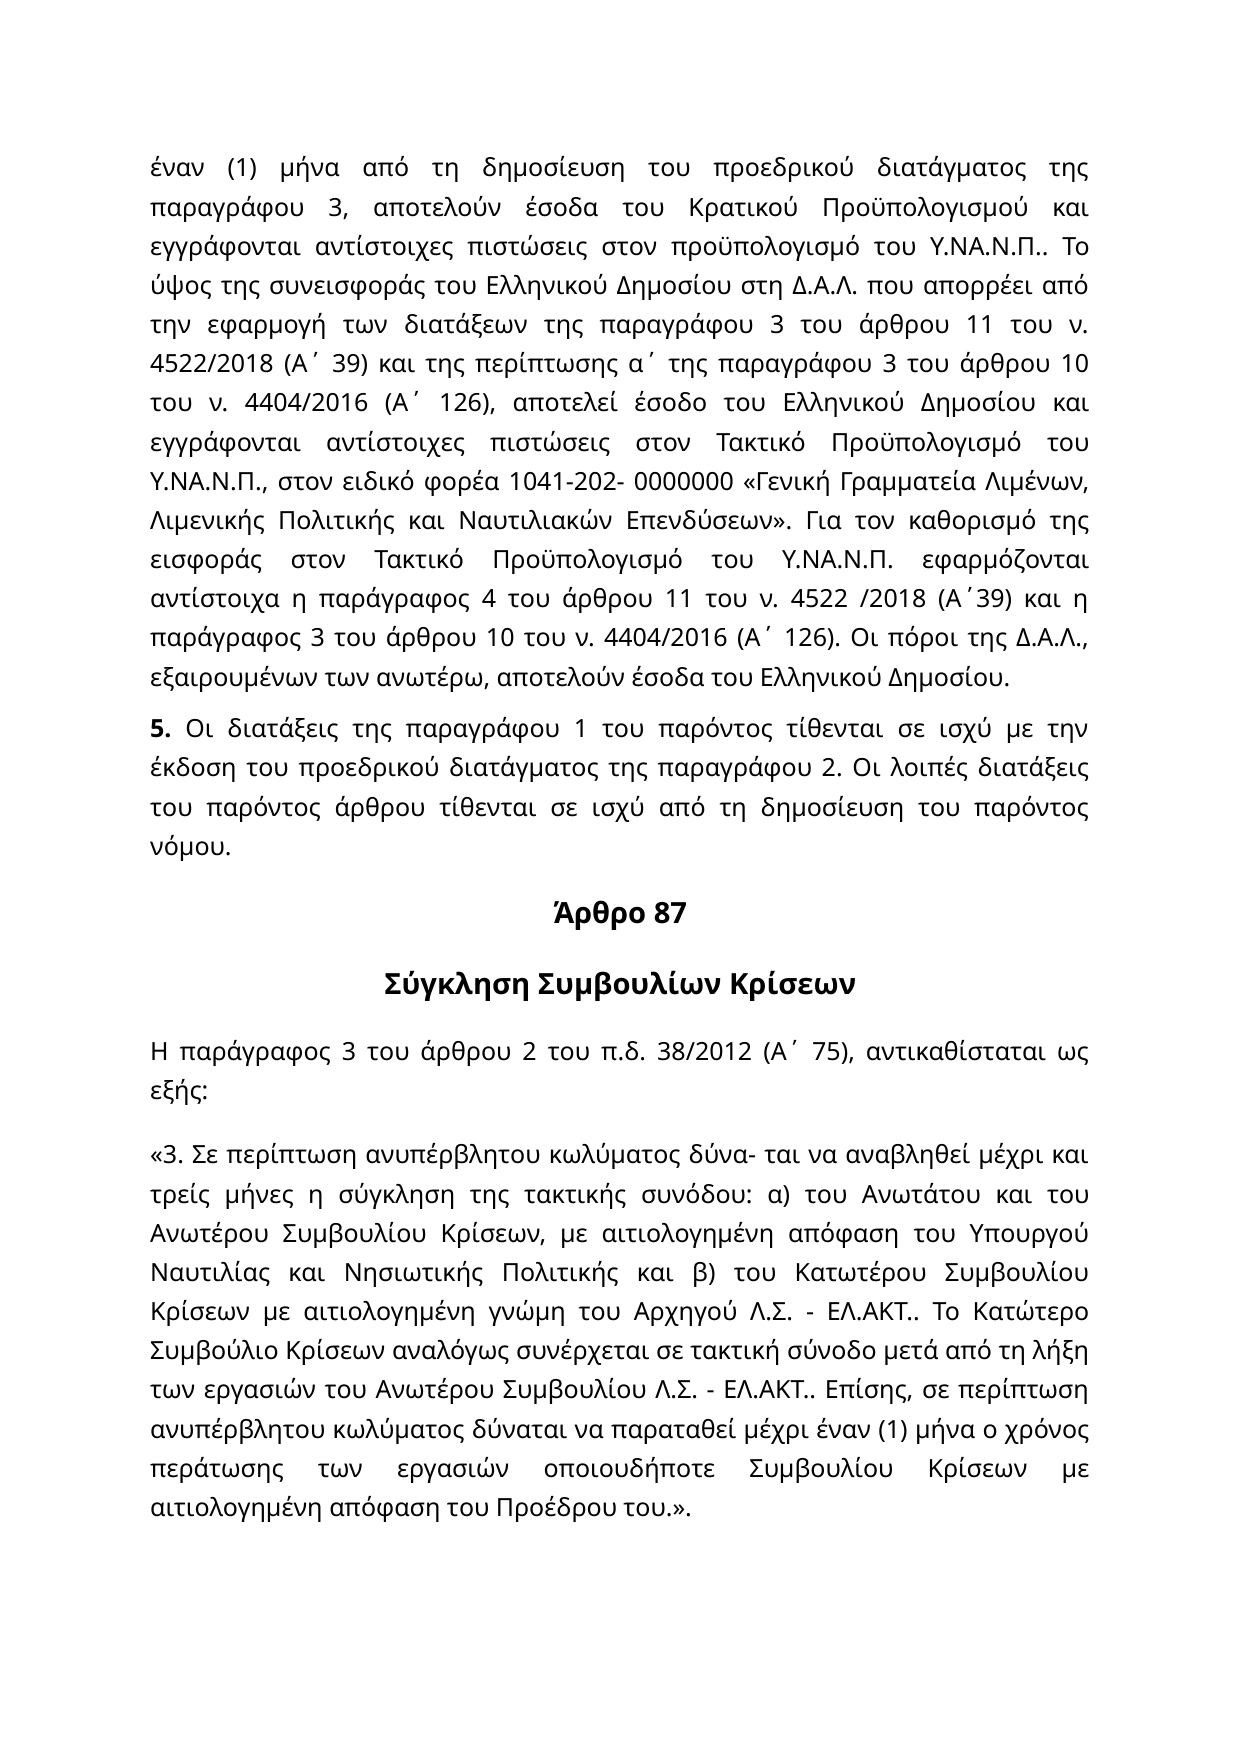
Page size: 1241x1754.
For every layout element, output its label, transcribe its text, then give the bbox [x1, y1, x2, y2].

subtitle Άρθρο 87 [150, 892, 1090, 932]
text 5. Οι διατάξεις της παραγράφου 1 του παρόντος τίθενται σε ισχύ με την έκδοση του προεδρικού διατάγματος της παραγράφου 2. Οι λοιπές διατάξεις του παρόντος άρθρου τίθενται σε ισχύ από τη δημοσίευση του παρόντος νόμου. [150, 711, 1090, 862]
text «3. Σε περίπτωση ανυπέρβλητου κωλύματος δύνα- ται να αναβληθεί μέχρι και τρείς μήνες η σύγκληση της τακτικής συνόδου: α) του Ανωτάτου και του Ανωτέρου Συμβουλίου Κρίσεων, με αιτιολογημένη απόφαση του Υπουργού Ναυτιλίας και Νησιωτικής Πολιτικής και β) του Κατωτέρου Συμβουλίου Κρίσεων με αιτιολογημένη γνώμη του Αρχηγού Λ.Σ. - ΕΛ.ΑΚΤ.. Το Κατώτερο Συμβούλιο Κρίσεων αναλόγως συνέρχεται σε τακτική σύνοδο μετά από τη λήξη των εργασιών του Ανωτέρου Συμβουλίου Λ.Σ. - ΕΛ.ΑΚΤ.. Επίσης, σε περίπτωση ανυπέρβλητου κωλύματος δύναται να παραταθεί μέχρι έναν (1) μήνα ο χρόνος περάτωσης των εργασιών οποιουδήποτε Συμβουλίου Κρίσεων με αιτιολογημένη απόφαση του Προέδρου του.». [150, 1137, 1090, 1524]
subtitle Σύγκληση Συμβουλίων Κρίσεων [150, 963, 1090, 1003]
text έναν (1) μήνα από τη δημοσίευση του προεδρικού διατάγματος της παραγράφου 3, αποτελούν έσοδα του Κρατικού Προϋπολογισμού και εγγράφονται αντίστοιχες πιστώσεις στον προϋπολογισμό του Υ.ΝΑ.Ν.Π.. Το ύψος της συνεισφοράς του Ελληνικού Δημοσίου στη Δ.Α.Λ. που απορρέει από την εφαρμογή των διατάξεων της παραγράφου 3 του άρθρου 11 του ν. 4522/2018 (Α΄ 39) και της περίπτωσης α΄ της παραγράφου 3 του άρθρου 10 του ν. 4404/2016 (Α΄ 126), αποτελεί έσοδο του Ελληνικού Δημοσίου και εγγράφονται αντίστοιχες πιστώσεις στον Τακτικό Προϋπολογισμό του Υ.ΝΑ.Ν.Π., στον ειδικό φορέα 1041-202- 0000000 «Γενική Γραμματεία Λιμένων, Λιμενικής Πολιτικής και Ναυτιλιακών Επενδύσεων». Για τον καθορισμό της εισφοράς στον Τακτικό Προϋπολογισμό του Υ.ΝΑ.Ν.Π. εφαρμόζονται αντίστοιχα η παράγραφος 4 του άρθρου 11 του ν. 4522 /2018 (Α΄39) και η παράγραφος 3 του άρθρου 10 του ν. 4404/2016 (Α΄ 126). Οι πόροι της Δ.Α.Λ., εξαιρουμένων των ανωτέρω, αποτελούν έσοδα του Ελληνικού Δημοσίου. [150, 150, 1090, 693]
text Η παράγραφος 3 του άρθρου 2 του π.δ. 38/2012 (Α΄ 75), αντικαθίσταται ως εξής: [150, 1034, 1090, 1107]
